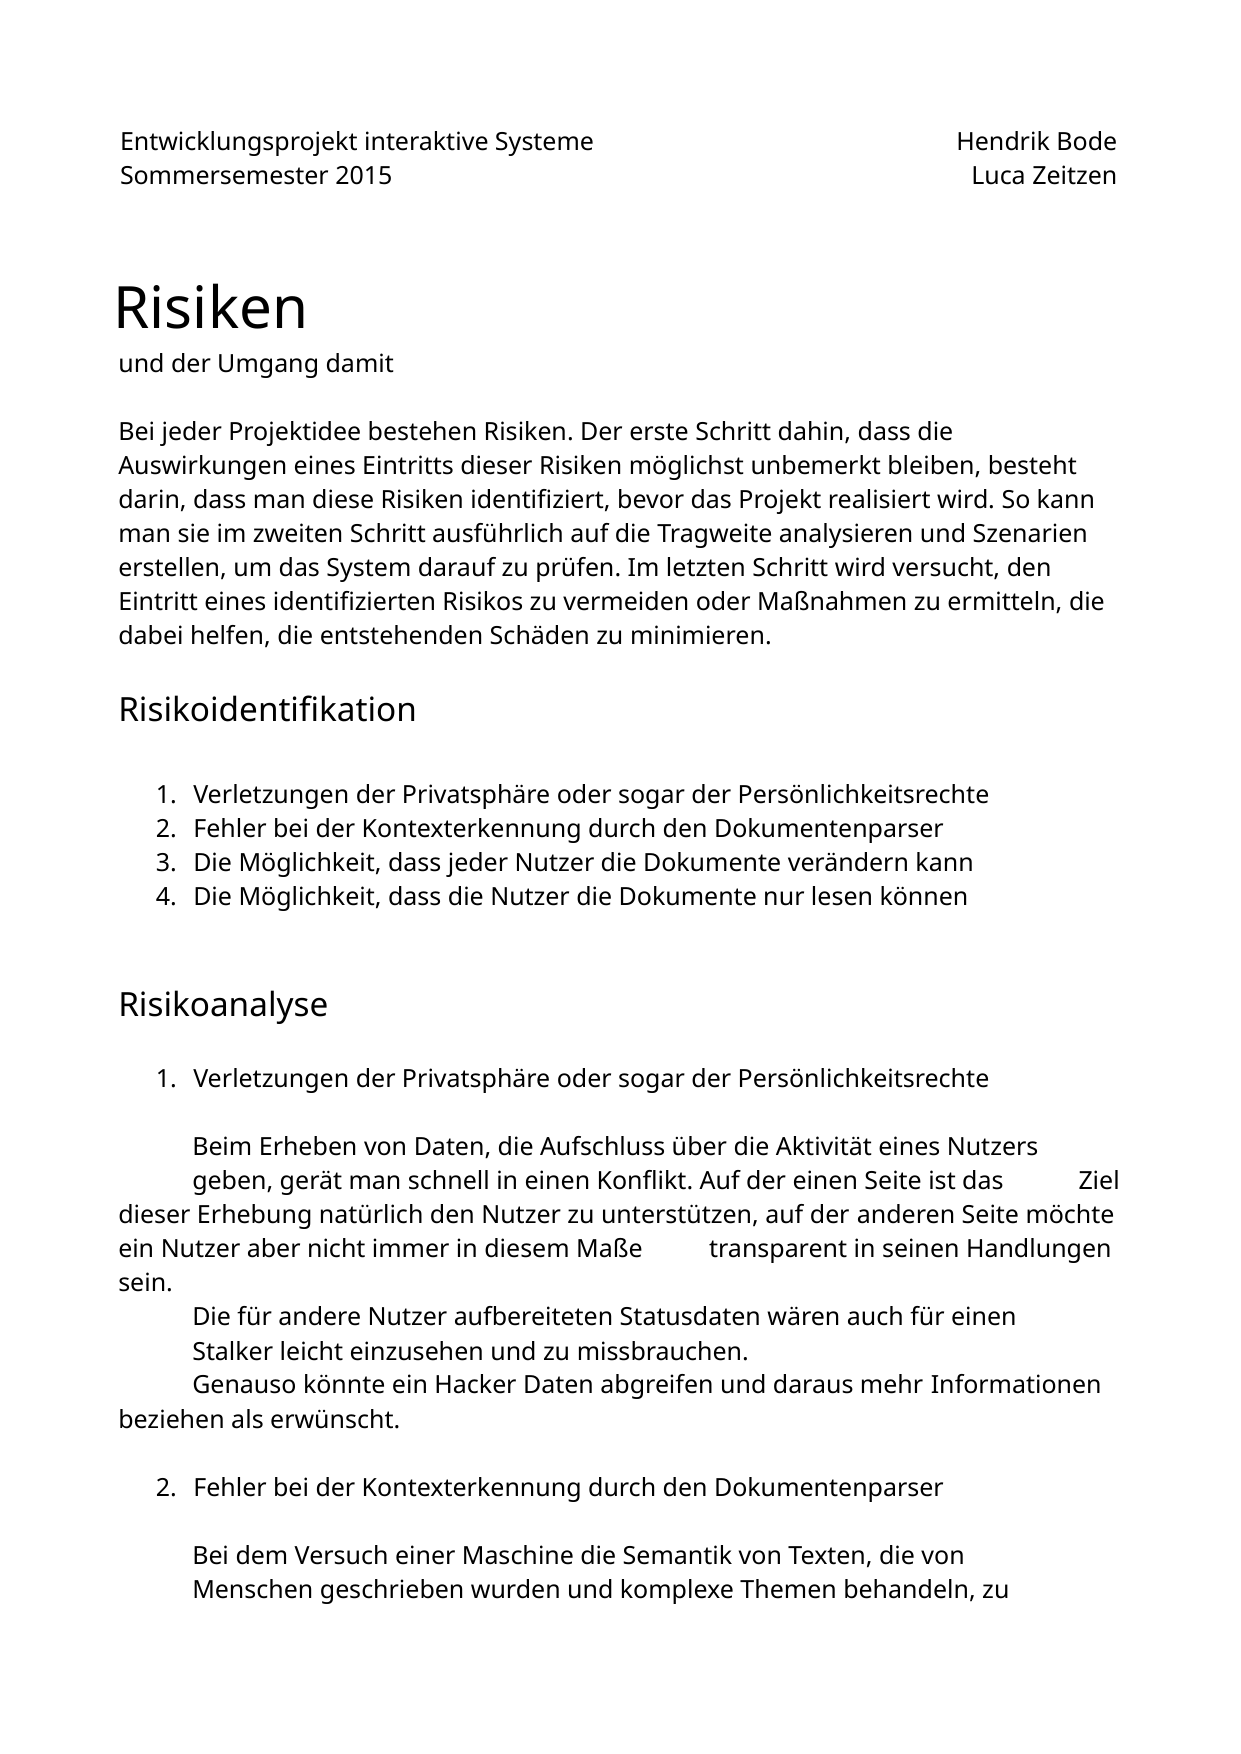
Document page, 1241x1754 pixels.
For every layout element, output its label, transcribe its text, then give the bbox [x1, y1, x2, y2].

list Verletzungen der Privatsphäre oder sogar der Persönlichkeitsrechte [156, 1061, 1122, 1095]
text Risikoanalyse [118, 981, 1122, 1027]
list Die Möglichkeit, dass die Nutzer die Dokumente nur lesen können [156, 879, 1122, 913]
text und der Umgang damit [118, 345, 1122, 379]
text Die für andere Nutzer aufbereiteten Statusdaten wären auch für einen Stalker leicht einzusehen und zu missbrauchen. [118, 1299, 1122, 1367]
text Risiken [113, 266, 1122, 345]
text Bei jeder Projektidee bestehen Risiken. Der erste Schritt dahin, dass die Auswirkungen eines Eintritts dieser Risiken möglichst unbemerkt bleiben, besteht darin, dass man diese Risiken identifiziert, bevor das Projekt realisiert wird. So kann man sie im zweiten Schritt ausführlich auf die Tragweite analysieren und Szenarien erstellen, um das System darauf zu prüfen. Im letzten Schritt wird versucht, den Eintritt eines identifizierten Risikos zu vermeiden oder Maßnahmen zu ermitteln, die dabei helfen, die entstehenden Schäden zu minimieren. [118, 413, 1122, 652]
text Bei dem Versuch einer Maschine die Semantik von Texten, die von Menschen geschrieben wurden und komplexe Themen behandeln, zu [118, 1537, 1122, 1606]
list Fehler bei der Kontexterkennung durch den Dokumentenparser [156, 811, 1122, 845]
list Die Möglichkeit, dass jeder Nutzer die Dokumente verändern kann [156, 845, 1122, 879]
text Risikoidentifikation [118, 686, 1122, 731]
list Verletzungen der Privatsphäre oder sogar der Persönlichkeitsrechte [156, 777, 1122, 811]
text Genauso könnte ein Hacker Daten abgreifen und daraus mehr Informationen beziehen als erwünscht. [118, 1367, 1122, 1435]
list Fehler bei der Kontexterkennung durch den Dokumentenparser [156, 1469, 1122, 1503]
text Beim Erheben von Daten, die Aufschluss über die Aktivität eines Nutzers [118, 1129, 1122, 1163]
text geben, gerät man schnell in einen Konflikt. Auf der einen Seite ist das Ziel dieser Erhebung natürlich den Nutzer zu unterstützen, auf der anderen Seite möchte ein Nutzer aber nicht immer in diesem Maße transparent in seinen Handlungen sein. [118, 1163, 1122, 1299]
table_header Hendrik Bode Luca Zeitzen [767, 118, 1123, 198]
table_header Entwicklungsprojekt interaktive Systeme Sommersemester 2015 [114, 118, 767, 198]
